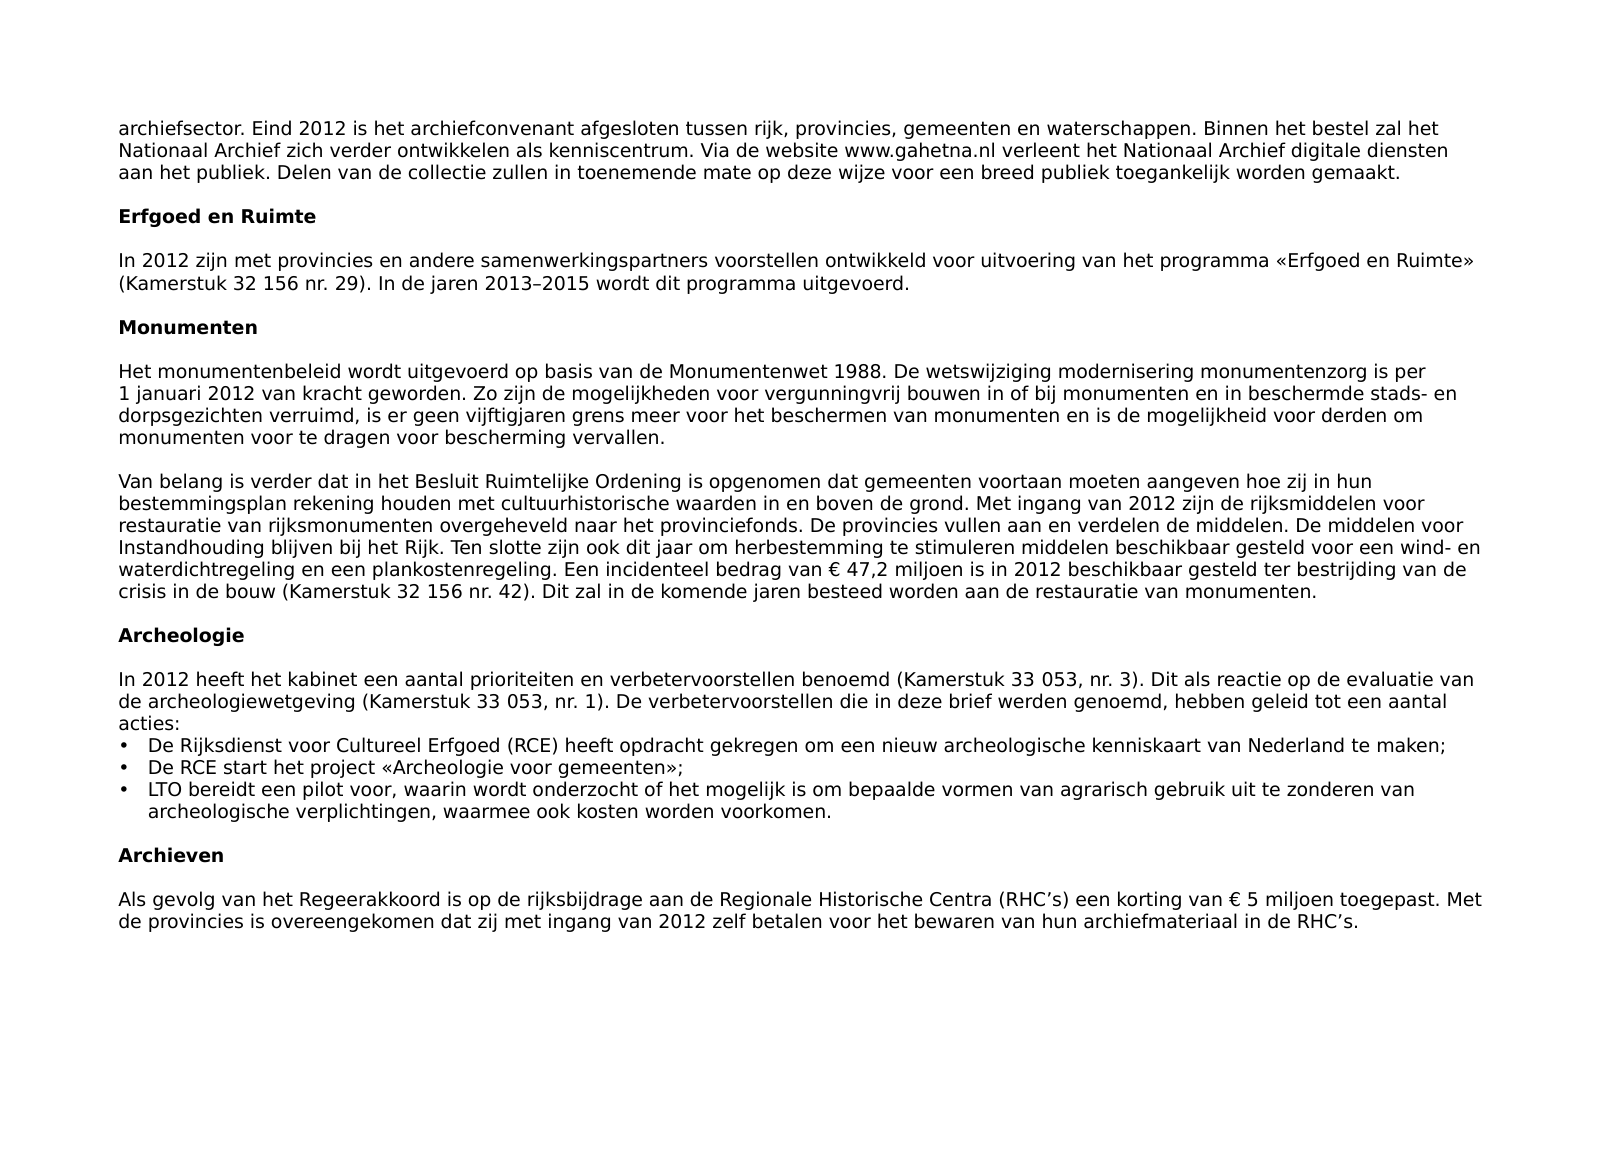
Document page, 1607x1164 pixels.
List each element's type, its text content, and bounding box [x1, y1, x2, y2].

text • De Rijksdienst voor Cultureel Erfgoed (RCE) heeft opdracht gekregen om een nieuw archeologische kenniskaart van Nederland te maken; [118, 735, 1488, 757]
text In 2012 zijn met provincies en andere samenwerkingspartners voorstellen ontwikkeld voor uitvoering van het programma «Erfgoed en Ruimte» (Kamerstuk 32 156 nr. 29). In de jaren 2013–2015 wordt dit programma uitgevoerd. [118, 250, 1488, 294]
subtitle Erfgoed en Ruimte [118, 206, 1488, 228]
text • De RCE start het project «Archeologie voor gemeenten»; [118, 757, 1488, 779]
text Het monumentenbeleid wordt uitgevoerd op basis van de Monumentenwet 1988. De wetswijziging modernisering monumentenzorg is per 1 januari 2012 van kracht geworden. Zo zijn de mogelijkheden voor vergunningvrij bouwen in of bij monumenten en in beschermde stads- en dorpsgezichten verruimd, is er geen vijftigjaren grens meer voor het beschermen van monumenten en is de mogelijkheid voor derden om monumenten voor te dragen voor bescherming vervallen. [118, 361, 1488, 449]
text In 2012 heeft het kabinet een aantal prioriteiten en verbetervoorstellen benoemd (Kamerstuk 33 053, nr. 3). Dit als reactie op de evaluatie van de archeologiewetgeving (Kamerstuk 33 053, nr. 1). De verbetervoorstellen die in deze brief werden genoemd, hebben geleid tot een aantal acties: [118, 669, 1488, 735]
subtitle Archieven [118, 845, 1488, 867]
text • LTO bereidt een pilot voor, waarin wordt onderzocht of het mogelijk is om bepaalde vormen van agrarisch gebruik uit te zonderen van archeologische verplichtingen, waarmee ook kosten worden voorkomen. [118, 779, 1488, 823]
subtitle Monumenten [118, 317, 1488, 338]
subtitle Archeologie [118, 625, 1488, 647]
text Als gevolg van het Regeerakkoord is op de rijksbijdrage aan de Regionale Historische Centra (RHC’s) een korting van € 5 miljoen toegepast. Met de provincies is overeengekomen dat zij met ingang van 2012 zelf betalen voor het bewaren van hun archiefmateriaal in de RHC’s. [118, 889, 1488, 933]
text archiefsector. Eind 2012 is het archiefconvenant afgesloten tussen rijk, provincies, gemeenten en waterschappen. Binnen het bestel zal het Nationaal Archief zich verder ontwikkelen als kenniscentrum. Via de website www.gahetna.nl verleent het Nationaal Archief digitale diensten aan het publiek. Delen van de collectie zullen in toenemende mate op deze wijze voor een breed publiek toegankelijk worden gemaakt. [118, 118, 1488, 184]
text Van belang is verder dat in het Besluit Ruimtelijke Ordening is opgenomen dat gemeenten voortaan moeten aangeven hoe zij in hun bestemmingsplan rekening houden met cultuurhistorische waarden in en boven de grond. Met ingang van 2012 zijn de rijksmiddelen voor restauratie van rijksmonumenten overgeheveld naar het provinciefonds. De provincies vullen aan en verdelen de middelen. De middelen voor Instandhouding blijven bij het Rijk. Ten slotte zijn ook dit jaar om herbestemming te stimuleren middelen beschikbaar gesteld voor een wind- en waterdichtregeling en een plankostenregeling. Een incidenteel bedrag van € 47,2 miljoen is in 2012 beschikbaar gesteld ter bestrijding van de crisis in de bouw (Kamerstuk 32 156 nr. 42). Dit zal in de komende jaren besteed worden aan de restauratie van monumenten. [118, 471, 1488, 603]
